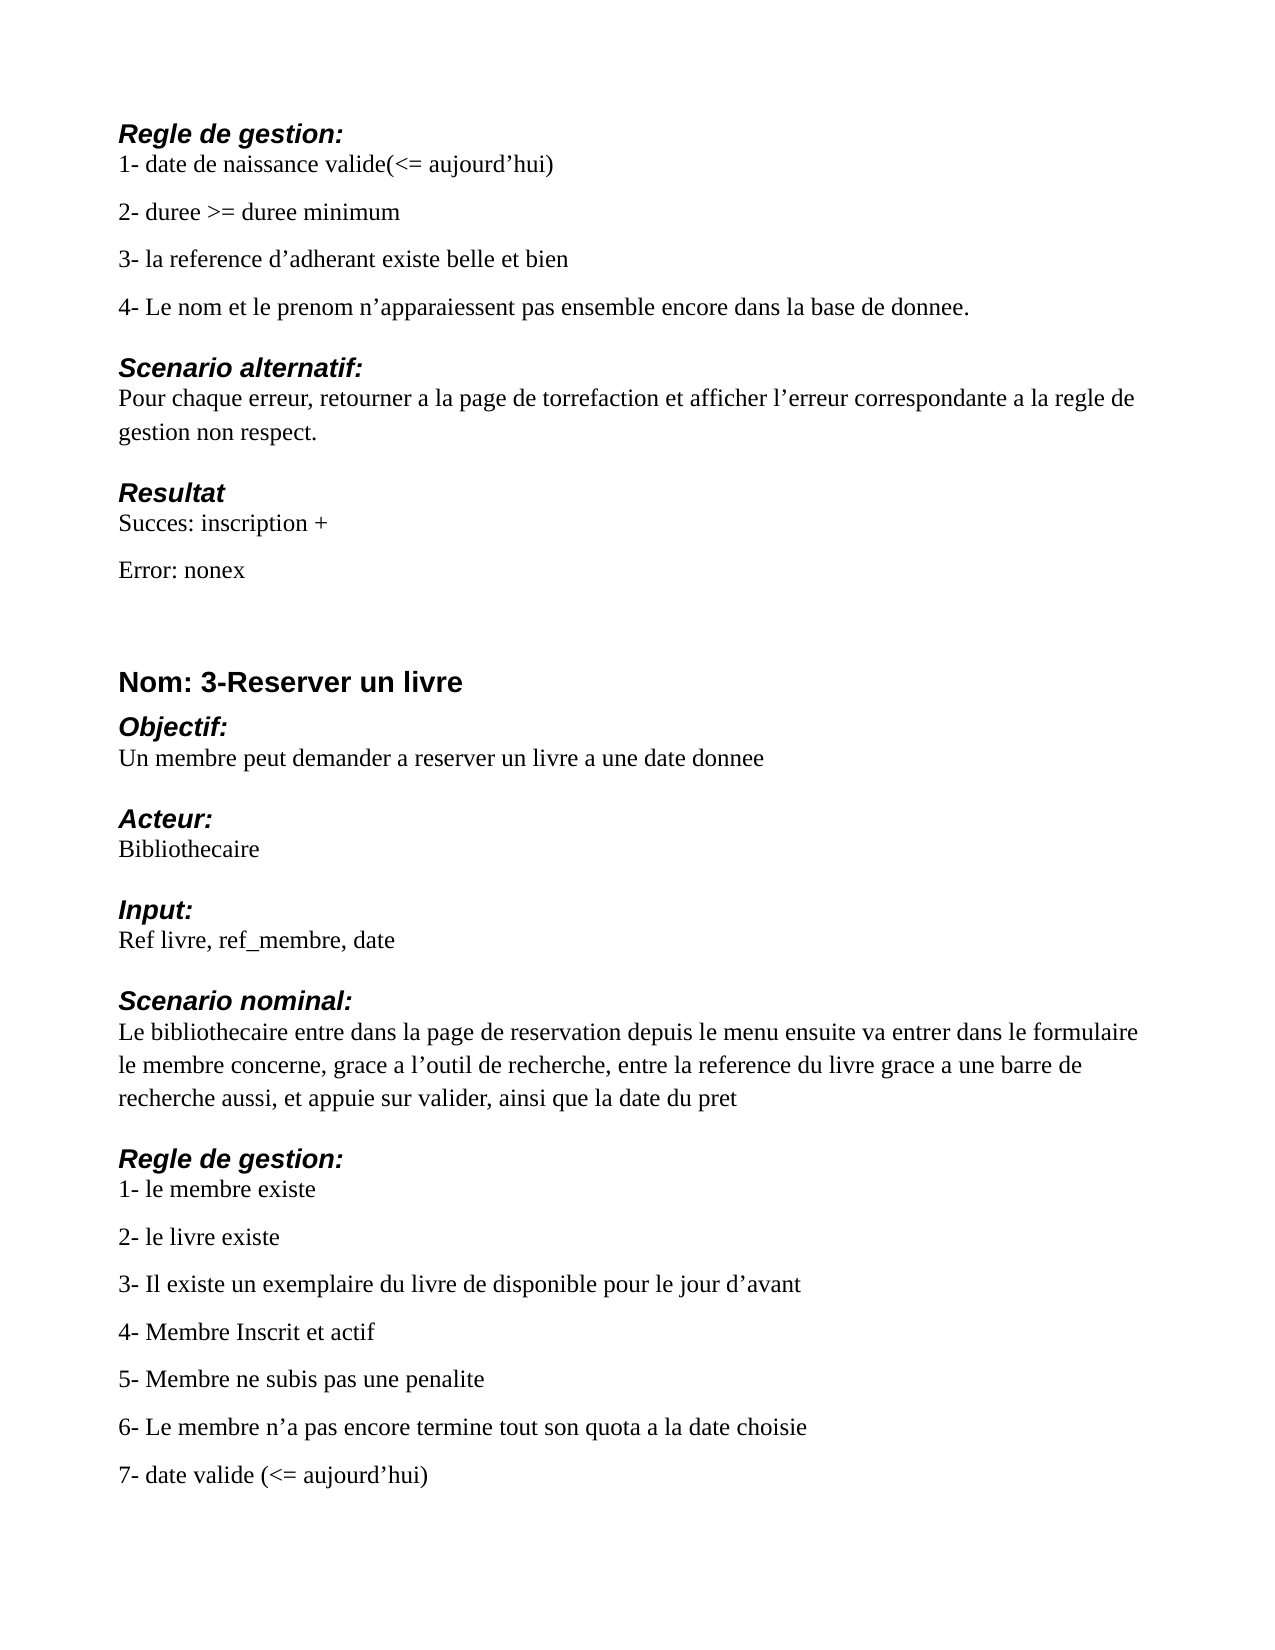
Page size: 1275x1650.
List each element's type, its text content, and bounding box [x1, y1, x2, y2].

text Ref livre, ref_membre, date [118, 925, 1157, 954]
text 2- le livre existe [118, 1222, 1157, 1250]
text Succes: inscription + [118, 508, 1157, 537]
text 1- date de naissance valide(<= aujourd’hui) [118, 149, 1157, 178]
text Un membre peut demander a reserver un livre a une date donnee [118, 743, 1157, 771]
subtitle Regle de gestion: [118, 1143, 1157, 1174]
subtitle Nom: 3-Reserver un livre [118, 665, 1157, 699]
text 5- Membre ne subis pas une penalite [118, 1364, 1157, 1393]
subtitle Regle de gestion: [118, 118, 1157, 149]
subtitle Acteur: [118, 803, 1157, 834]
subtitle Scenario alternatif: [118, 352, 1157, 383]
text 2- duree >= duree minimum [118, 197, 1157, 226]
text 3- la reference d’adherant existe belle et bien [118, 244, 1157, 273]
text Bibliothecaire [118, 834, 1157, 863]
text 4- Le nom et le prenom n’apparaiessent pas ensemble encore dans la base de donnee. [118, 292, 1157, 321]
text 3- Il existe un exemplaire du livre de disponible pour le jour d’avant [118, 1269, 1157, 1298]
subtitle Resultat [118, 477, 1157, 508]
text 4- Membre Inscrit et actif [118, 1317, 1157, 1346]
subtitle Scenario nominal: [118, 985, 1157, 1017]
subtitle Input: [118, 894, 1157, 925]
text 7- date valide (<= aujourd’hui) [118, 1460, 1157, 1488]
text Pour chaque erreur, retourner a la page de torrefaction et afficher l’erreur correspondante a la regle de gestion non respect. [118, 383, 1157, 445]
text 6- Le membre n’a pas encore termine tout son quota a la date choisie [118, 1412, 1157, 1441]
text Le bibliothecaire entre dans la page de reservation depuis le menu ensuite va entrer dans le formulaire le membre concerne, grace a l’outil de recherche, entre la reference du livre grace a une barre de recherche aussi, et appuie sur valider, ainsi que la date du pret [118, 1017, 1157, 1111]
subtitle Objectif: [118, 711, 1157, 743]
text 1- le membre existe [118, 1174, 1157, 1203]
text Error: nonex [118, 556, 1157, 584]
